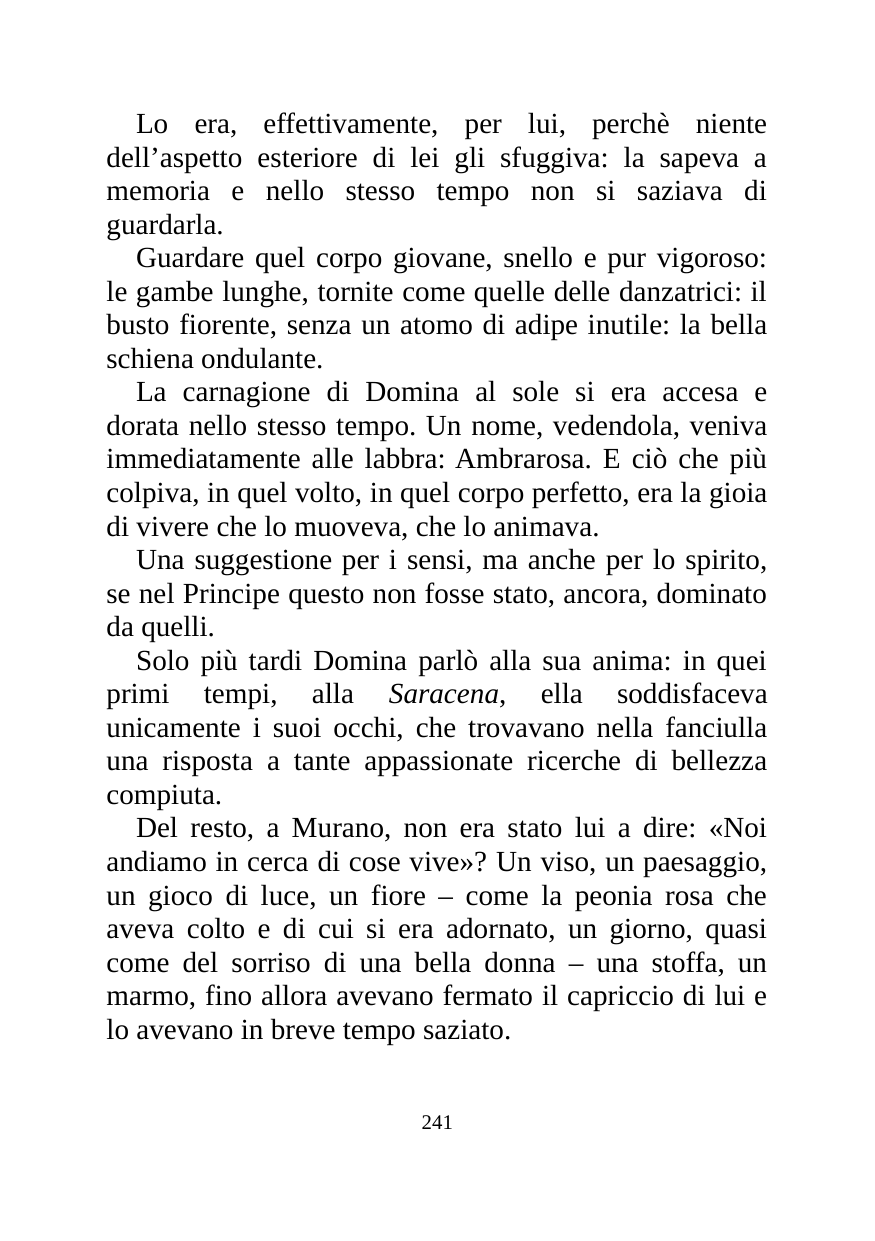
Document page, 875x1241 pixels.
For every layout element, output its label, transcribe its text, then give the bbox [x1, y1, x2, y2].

text Solo più tardi Domina parlò alla sua anima: in quei primi tempi, alla Saracena, ella soddisfaceva unicamente i suoi occhi, che trovavano nella fanciulla una risposta a tante appassionate ricerche di bellezza compiuta. [106, 643, 768, 811]
text Una suggestione per i sensi, ma anche per lo spirito, se nel Principe questo non fosse stato, ancora, dominato da quelli. [106, 542, 768, 643]
text Lo era, effettivamente, per lui, perchè niente dell’aspetto esteriore di lei gli sfuggiva: la sapeva a memoria e nello stesso tempo non si saziava di guardarla. [106, 106, 768, 240]
text La carnagione di Domina al sole si era accesa e dorata nello stesso tempo. Un nome, vedendola, veniva immediatamente alle labbra: Ambrarosa. E ciò che più colpiva, in quel volto, in quel corpo perfetto, era la gioia di vivere che lo muoveva, che lo animava. [106, 374, 768, 542]
text Del resto, a Murano, non era stato lui a dire: «Noi andiamo in cerca di cose vive»? Un viso, un paesaggio, un gioco di luce, un fiore – come la peonia rosa che aveva colto e di cui si era adornato, un giorno, quasi come del sorriso di una bella donna – una stoffa, un marmo, fino allora avevano fermato il capriccio di lui e lo avevano in breve tempo saziato. [106, 811, 768, 1045]
text Guardare quel corpo giovane, snello e pur vigoroso: le gambe lunghe, tornite come quelle delle danzatrici: il busto fiorente, senza un atomo di adipe inutile: la bella schiena ondulante. [106, 240, 768, 374]
